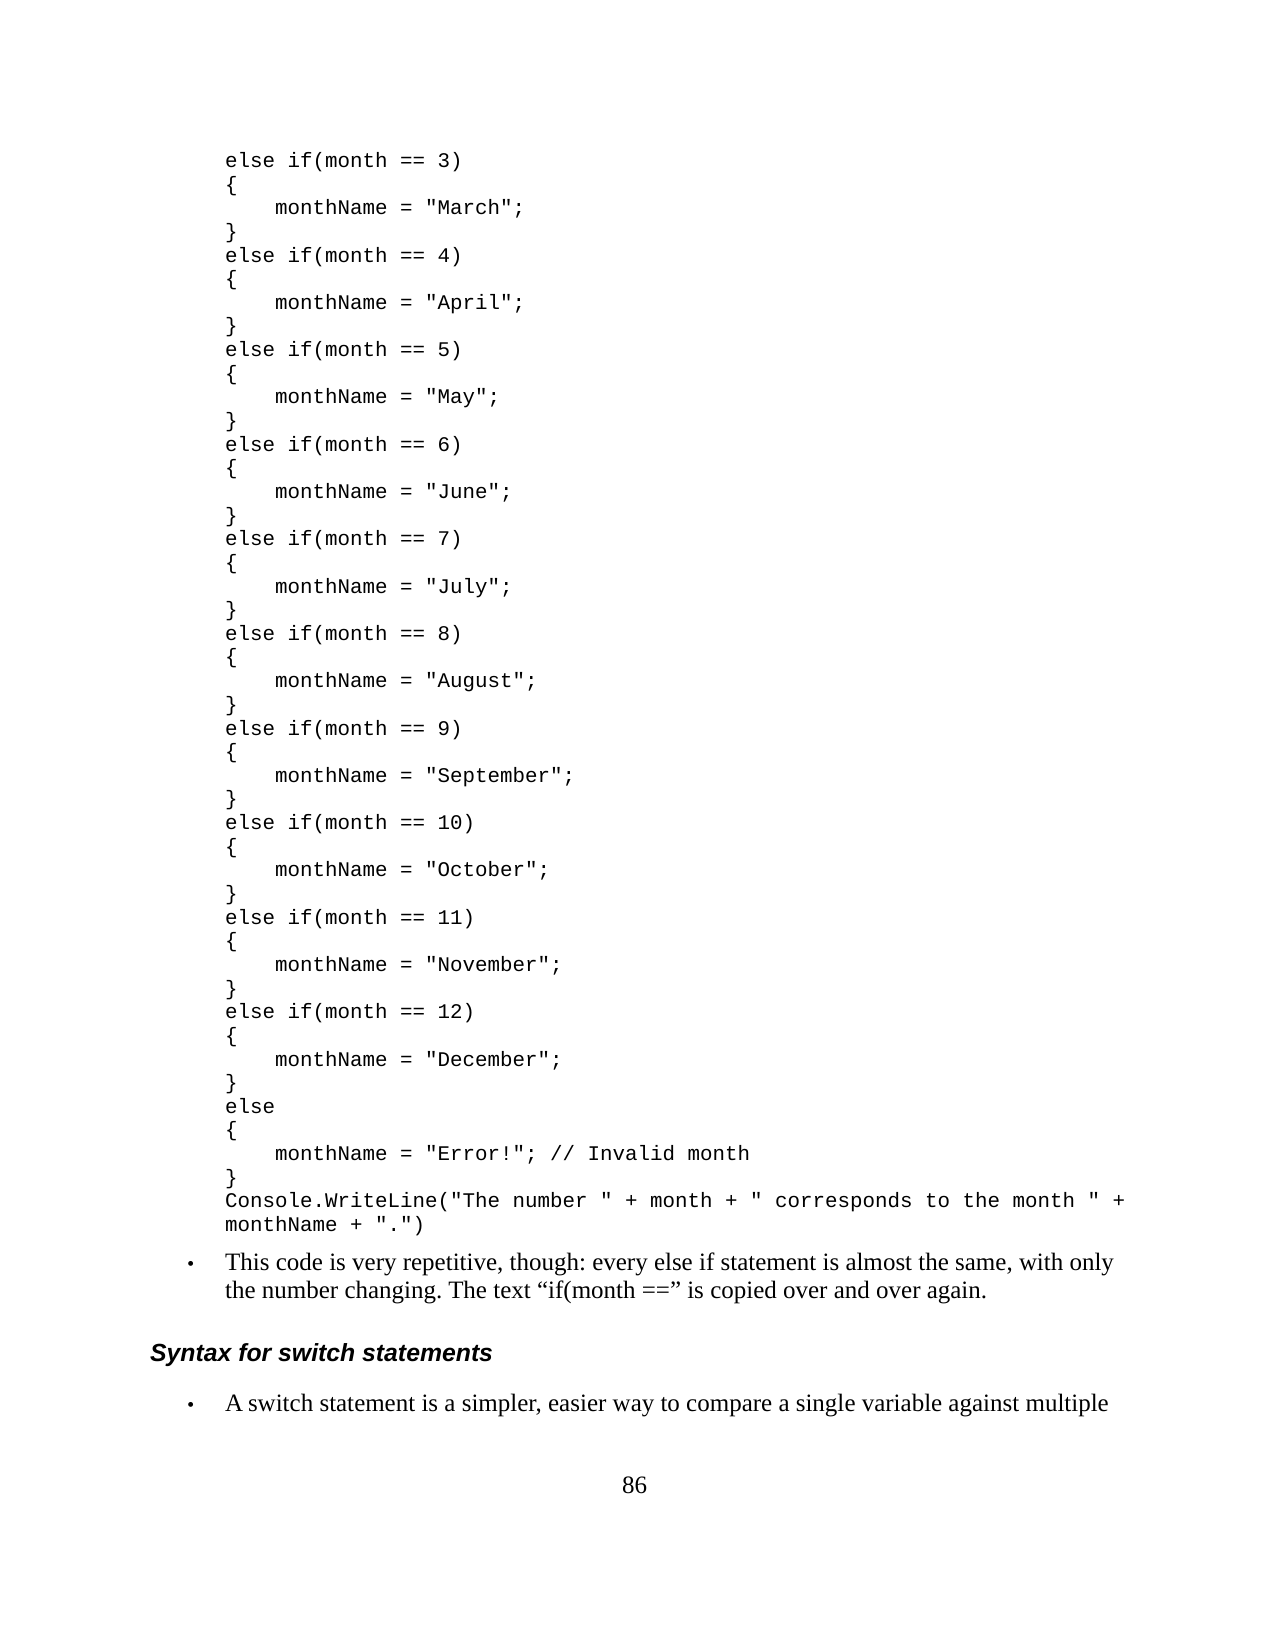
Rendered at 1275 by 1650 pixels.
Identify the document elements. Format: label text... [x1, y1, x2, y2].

list } [187, 599, 1125, 623]
list else if(month == 10) [187, 812, 1125, 836]
list monthName = "Error!"; // Invalid month [187, 1143, 1125, 1167]
list else if(month == 3) [187, 150, 1125, 174]
list { [187, 268, 1125, 292]
list } [187, 505, 1125, 528]
list { [187, 457, 1125, 481]
list { [187, 1119, 1125, 1143]
list } [187, 694, 1125, 717]
list } [187, 1072, 1125, 1096]
list } [187, 788, 1125, 812]
list } [187, 410, 1125, 434]
list else if(month == 6) [187, 434, 1125, 457]
list monthName = "August"; [187, 670, 1125, 694]
list { [187, 363, 1125, 386]
list else if(month == 7) [187, 528, 1125, 552]
list { [187, 930, 1125, 954]
list A switch statement is a simpler, easier way to compare a single variable against multiple [187, 1388, 1125, 1417]
list } [187, 221, 1125, 244]
list monthName = "April"; [187, 292, 1125, 316]
list { [187, 647, 1125, 670]
list { [187, 741, 1125, 765]
list monthName = "November"; [187, 954, 1125, 978]
list } [187, 1167, 1125, 1190]
subtitle Syntax for switch statements [150, 1338, 1125, 1367]
list else if(month == 9) [187, 717, 1125, 741]
list Console.WriteLine("The number " + month + " corresponds to the month " + monthName + ".") [187, 1190, 1125, 1238]
list else if(month == 4) [187, 244, 1125, 268]
list else if(month == 11) [187, 907, 1125, 930]
list monthName = "July"; [187, 576, 1125, 599]
list } [187, 978, 1125, 1001]
list { [187, 174, 1125, 197]
list else if(month == 8) [187, 623, 1125, 647]
list { [187, 1025, 1125, 1048]
list monthName = "May"; [187, 386, 1125, 410]
list } [187, 316, 1125, 339]
list monthName = "March"; [187, 197, 1125, 221]
list else if(month == 5) [187, 339, 1125, 363]
list else if(month == 12) [187, 1001, 1125, 1025]
list monthName = "June"; [187, 481, 1125, 505]
list This code is very repetitive, though: every else if statement is almost the same, with only the number changing. The text “if(month ==” is copied over and over again. [187, 1247, 1125, 1304]
list else [187, 1096, 1125, 1119]
list monthName = "October"; [187, 859, 1125, 883]
list { [187, 836, 1125, 859]
list } [187, 883, 1125, 907]
list monthName = "December"; [187, 1048, 1125, 1072]
list { [187, 552, 1125, 576]
list monthName = "September"; [187, 765, 1125, 788]
